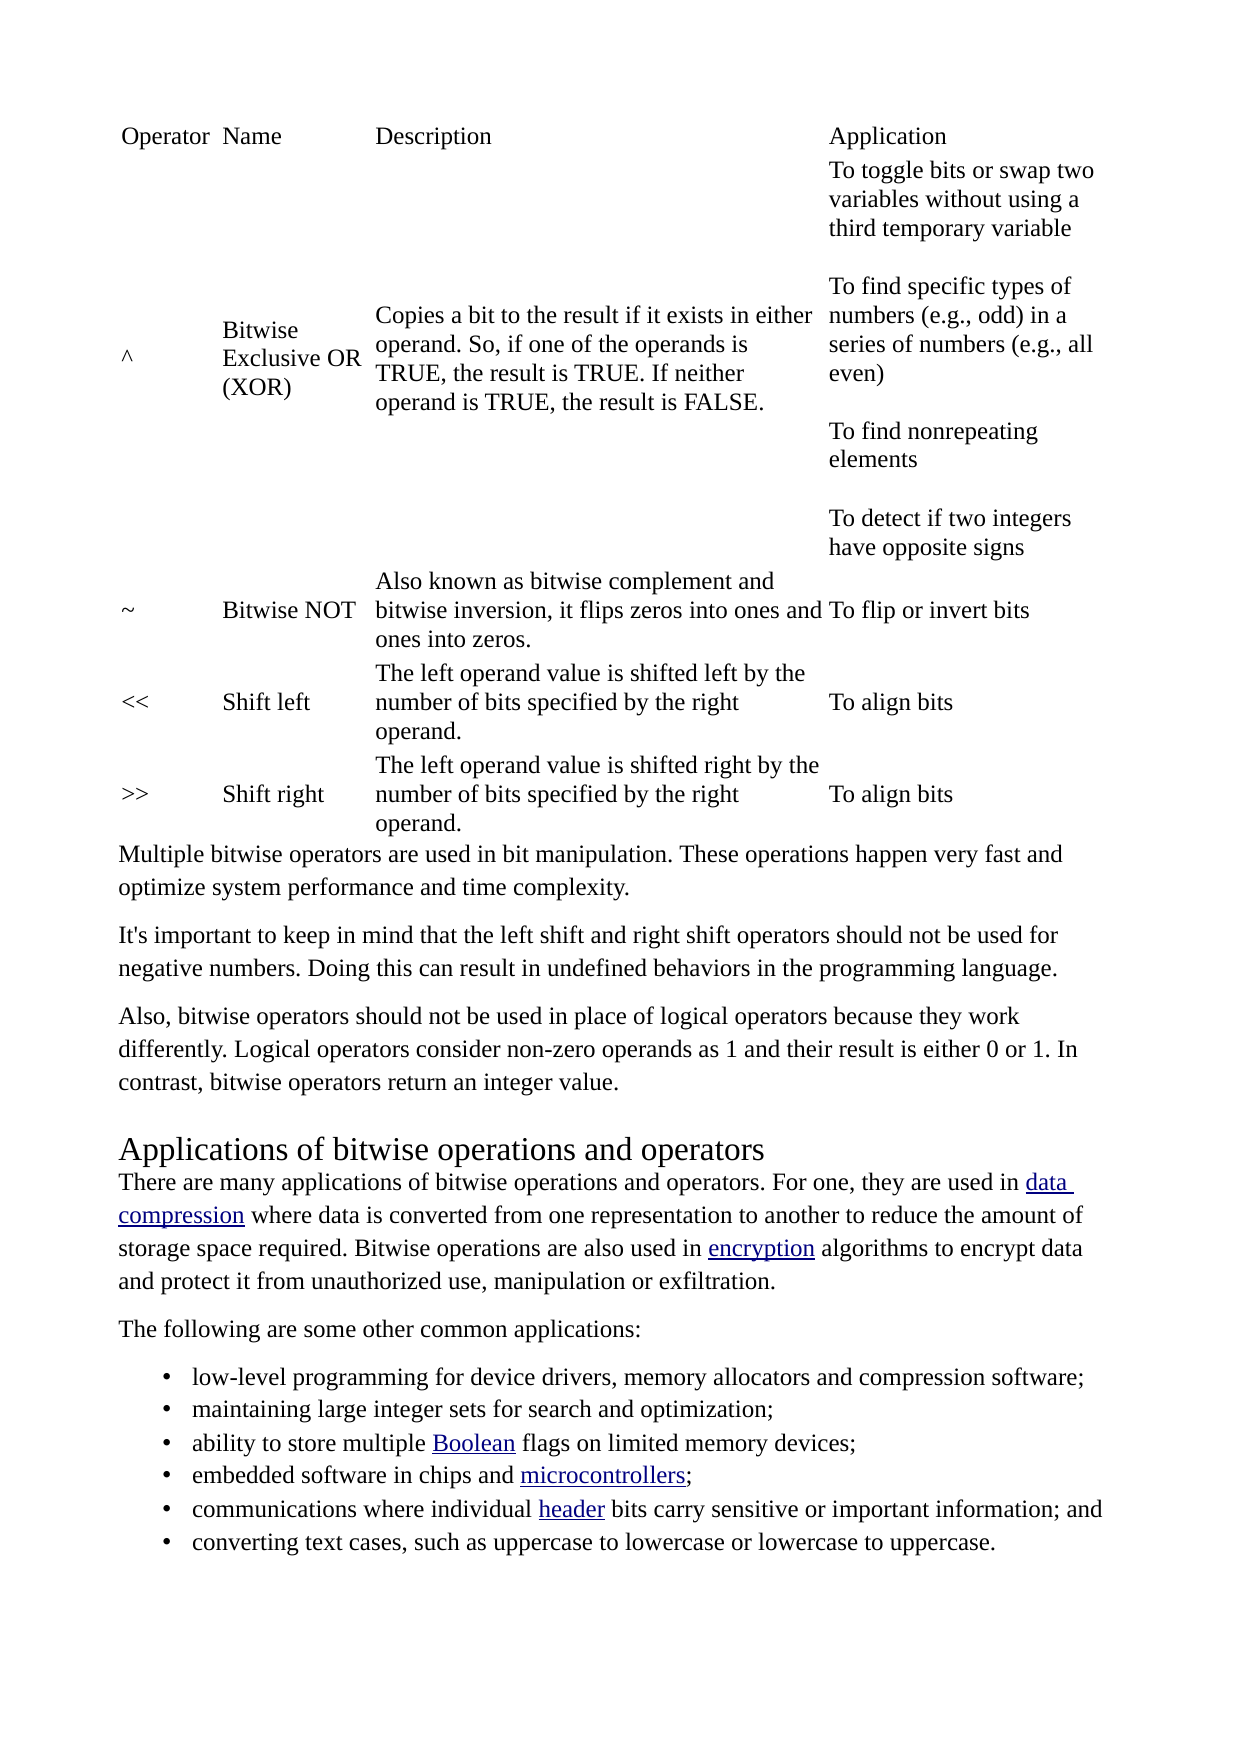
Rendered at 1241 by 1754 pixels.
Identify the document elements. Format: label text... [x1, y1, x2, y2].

table_cell Shift right [219, 748, 372, 839]
list low-level programming for device drivers, memory allocators and compression software; [162, 1362, 1122, 1390]
table_cell Also known as bitwise complement and bitwise inversion, it flips zeros into ones and ones into zeros. [372, 563, 826, 655]
table_cell << [118, 655, 219, 747]
list ability to store multiple Boolean flags on limited memory devices; [162, 1428, 1122, 1456]
table_cell Copies a bit to the result if it exists in either operand. So, if one of the operands is TRUE, the result is TRUE. If neither operand is TRUE, the result is FALSE. [372, 153, 826, 563]
table_header Description [372, 118, 826, 153]
table_header Application [826, 118, 1122, 153]
table_cell The left operand value is shifted left by the number of bits specified by the right operand. [372, 655, 826, 747]
list maintaining large integer sets for search and optimization; [162, 1394, 1122, 1423]
table_cell The left operand value is shifted right by the number of bits specified by the right operand. [372, 748, 826, 839]
table_cell ~ [118, 563, 219, 655]
text Multiple bitwise operators are used in bit manipulation. These operations happen very fast and optimize system performance and time complexity. [118, 839, 1122, 901]
text Also, bitwise operators should not be used in place of logical operators because they work differently. Logical operators consider non-zero operands as 1 and their result is either 0 or 1. In contrast, bitwise operators return an integer value. [118, 1001, 1122, 1096]
subtitle Applications of bitwise operations and operators [118, 1129, 1122, 1167]
table_cell To align bits [826, 655, 1122, 747]
text It's important to keep in mind that the left shift and right shift operators should not be used for negative numbers. Doing this can result in undefined behaviors in the programming language. [118, 920, 1122, 982]
text There are many applications of bitwise operations and operators. For one, they are used in data compression where data is converted from one representation to another to reduce the amount of storage space required. Bitwise operations are also used in encryption algorithms to encrypt data and protect it from unauthorized use, manipulation or exfiltration. [118, 1167, 1122, 1295]
table_header Name [219, 118, 372, 153]
text The following are some other common applications: [118, 1314, 1122, 1343]
table_cell Bitwise Exclusive OR (XOR) [219, 153, 372, 563]
list communications where individual header bits carry sensitive or important information; and [162, 1494, 1122, 1522]
table_cell To align bits [826, 748, 1122, 839]
table_cell To flip or invert bits [826, 563, 1122, 655]
table_cell >> [118, 748, 219, 839]
list embedded software in chips and microcontrollers; [162, 1461, 1122, 1489]
list converting text cases, such as uppercase to lowercase or lowercase to uppercase. [162, 1527, 1122, 1555]
table_cell ^ [118, 153, 219, 563]
table_cell Shift left [219, 655, 372, 747]
table_cell To toggle bits or swap two variables without using a third temporary variable To find specific types of numbers (e.g., odd) in a series of numbers (e.g., all even) To find nonrepeating elements To detect if two integers have opposite signs [826, 153, 1122, 563]
table_header Operator [118, 118, 219, 153]
table_cell Bitwise NOT [219, 563, 372, 655]
